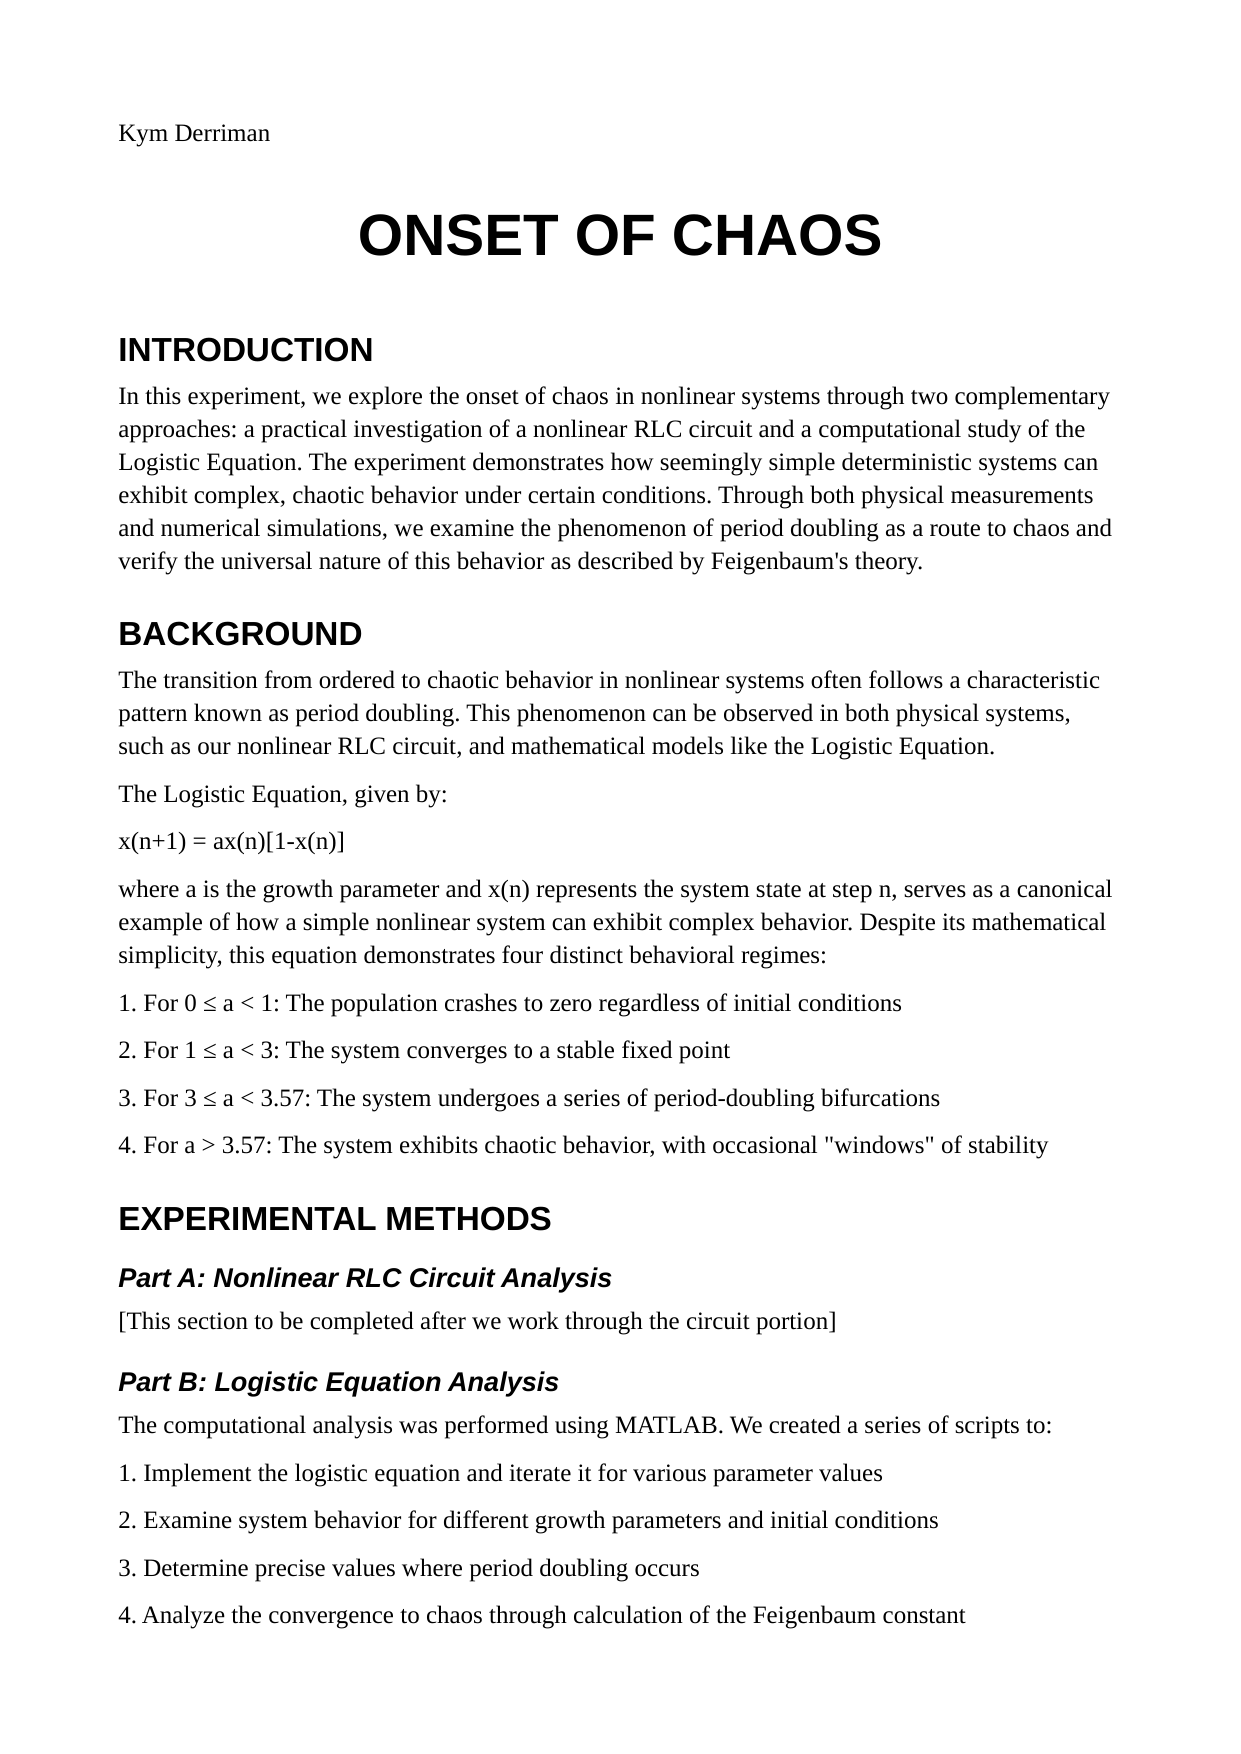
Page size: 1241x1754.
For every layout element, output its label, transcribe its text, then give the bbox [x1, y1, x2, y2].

text 2. For 1 ≤ a < 3: The system converges to a stable fixed point [118, 1035, 1122, 1064]
text where a is the growth parameter and x(n) represents the system state at step n, serves as a canonical example of how a simple nonlinear system can exhibit complex behavior. Despite its mathematical simplicity, this equation demonstrates four distinct behavioral regimes: [118, 874, 1122, 969]
text [This section to be completed after we work through the circuit portion] [118, 1306, 1122, 1335]
text 2. Examine system behavior for different growth parameters and initial conditions [118, 1505, 1122, 1534]
text The computational analysis was performed using MATLAB. We created a series of scripts to: [118, 1410, 1122, 1439]
text x(n+1) = ax(n)[1-x(n)] [118, 826, 1122, 855]
text In this experiment, we explore the onset of chaos in nonlinear systems through two complementary approaches: a practical investigation of a nonlinear RLC circuit and a computational study of the Logistic Equation. The experiment demonstrates how seemingly simple deterministic systems can exhibit complex, chaotic behavior under certain conditions. Through both physical measurements and numerical simulations, we examine the phenomenon of period doubling as a route to chaos and verify the universal nature of this behavior as described by Feigenbaum's theory. [118, 381, 1122, 574]
text The transition from ordered to chaotic behavior in nonlinear systems often follows a characteristic pattern known as period doubling. This phenomenon can be observed in both physical systems, such as our nonlinear RLC circuit, and mathematical models like the Logistic Equation. [118, 665, 1122, 760]
text 3. Determine precise values where period doubling occurs [118, 1553, 1122, 1582]
text Kym Derriman [118, 118, 1122, 147]
subtitle BACKGROUND [118, 614, 1122, 653]
text The Logistic Equation, given by: [118, 779, 1122, 808]
text 1. Implement the logistic equation and iterate it for various parameter values [118, 1458, 1122, 1486]
text 4. Analyze the convergence to chaos through calculation of the Feigenbaum constant [118, 1600, 1122, 1629]
text 4. For a > 3.57: The system exhibits chaotic behavior, with occasional "windows" of stability [118, 1131, 1122, 1159]
text 3. For 3 ≤ a < 3.57: The system undergoes a series of period-doubling bifurcations [118, 1083, 1122, 1112]
subtitle Part A: Nonlinear RLC Circuit Analysis [118, 1262, 1122, 1294]
subtitle INTRODUCTION [118, 330, 1122, 368]
subtitle Part B: Logistic Equation Analysis [118, 1366, 1122, 1397]
text 1. For 0 ≤ a < 1: The population crashes to zero regardless of initial conditions [118, 988, 1122, 1016]
title ONSET OF CHAOS [118, 201, 1122, 268]
subtitle EXPERIMENTAL METHODS [118, 1199, 1122, 1237]
